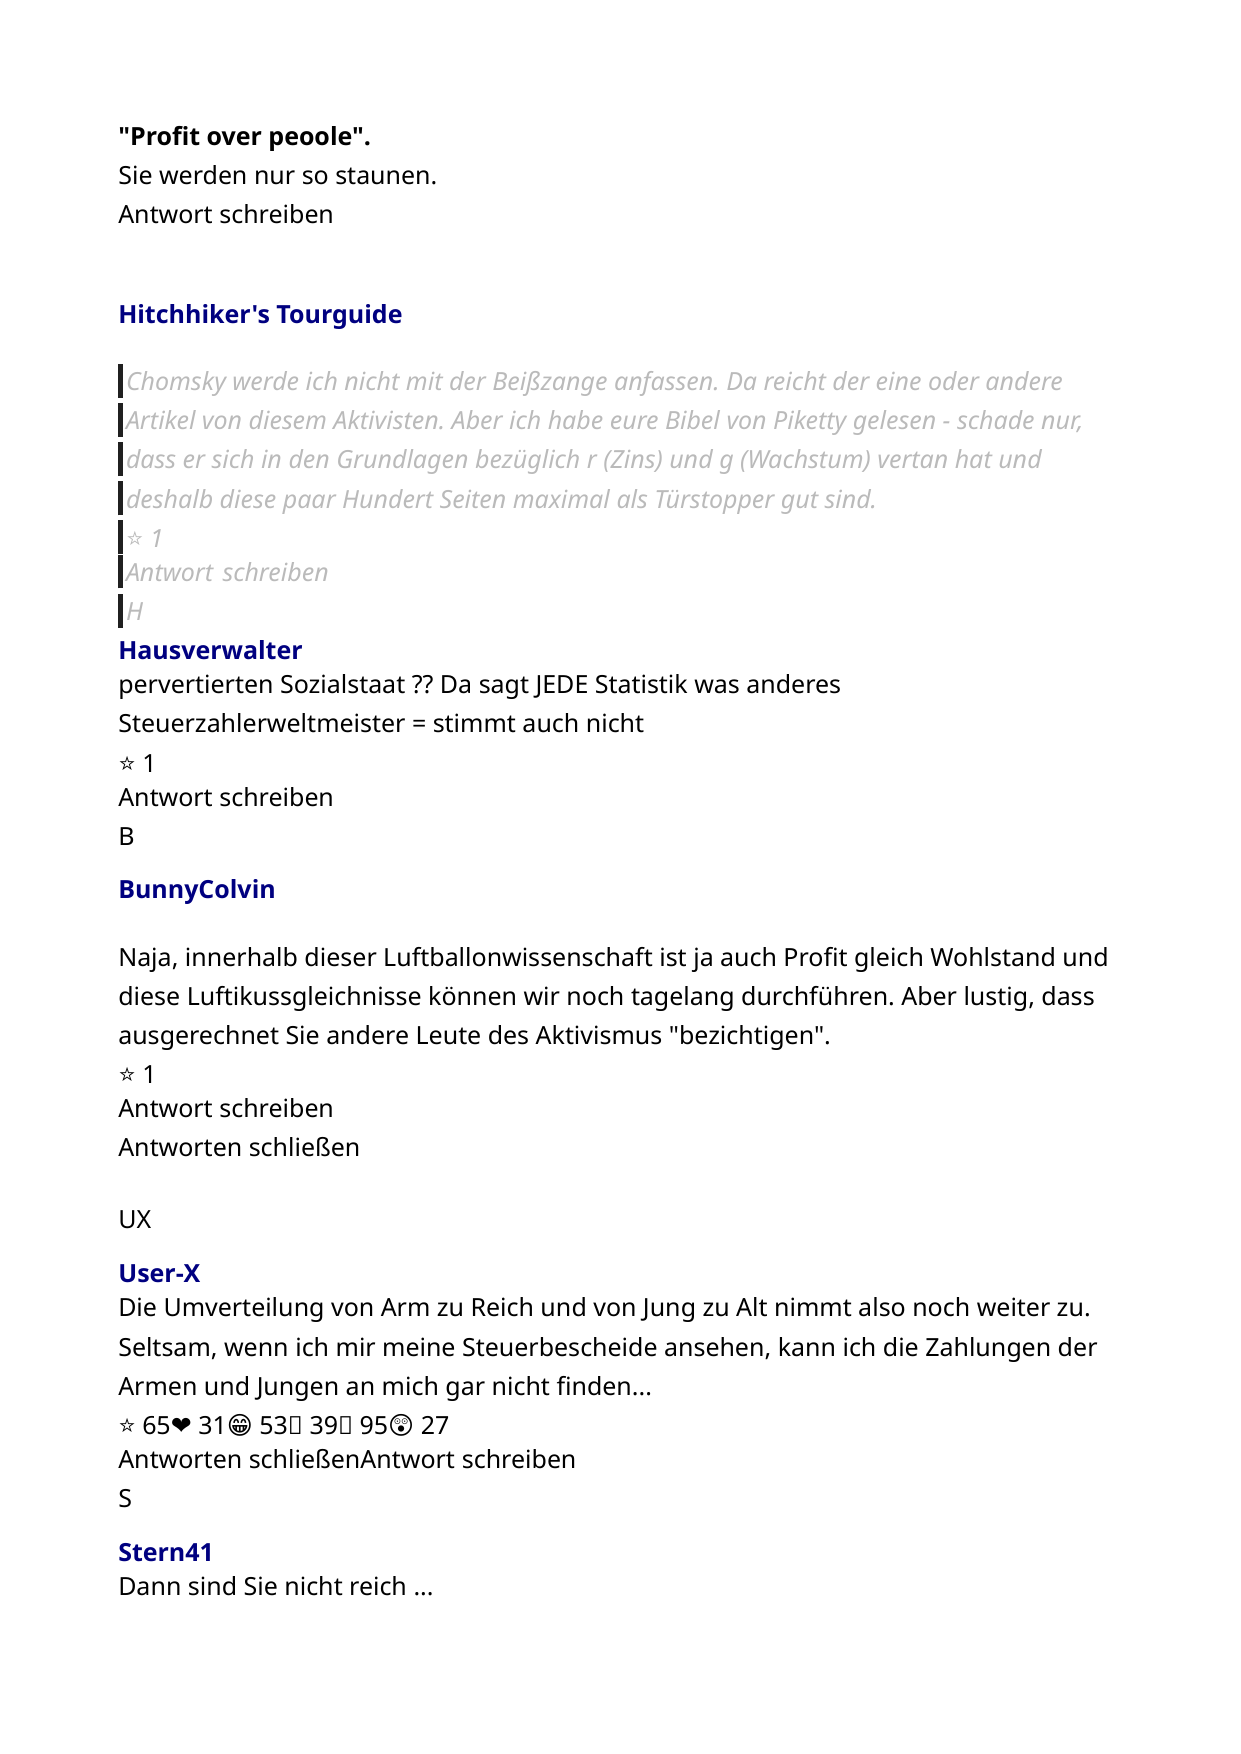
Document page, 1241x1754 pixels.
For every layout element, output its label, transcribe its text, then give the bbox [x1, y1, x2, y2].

text Naja, innerhalb dieser Luftballonwissenschaft ist ja auch Profit gleich Wohlstand und diese Luftikussgleichnisse können wir noch tagelang durchführen. Aber lustig, dass ausgerechnet Sie andere Leute des Aktivismus "bezichtigen". [118, 939, 1122, 1052]
text UX [118, 1202, 1122, 1236]
text Antwort schreiben [118, 779, 1122, 813]
text Antwort schreiben [118, 196, 1122, 231]
subtitle Stern41 [118, 1534, 1122, 1568]
subtitle Hitchhiker's Tourguide [118, 297, 1122, 331]
subtitle User-X [118, 1256, 1122, 1290]
subtitle Hausverwalter [118, 633, 1122, 667]
text S [118, 1481, 1122, 1515]
text pervertierten Sozialstaat ?? Da sagt JEDE Statistik was anderes Steuerzahlerweltmeister = stimmt auch nicht [118, 667, 1122, 740]
text Die Umverteilung von Arm zu Reich und von Jung zu Alt nimmt also noch weiter zu. [118, 1290, 1122, 1324]
text Chomsky werde ich nicht mit der Beißzange anfassen. Da reicht der eine oder andere Artikel von diesem Aktivisten. Aber ich habe eure Bibel von Piketty gelesen - schade nur, dass er sich in den Grundlagen bezüglich r (Zins) und g (Wachstum) vertan hat und deshalb diese paar Hundert Seiten maximal als Türstopper gut sind. [118, 364, 1122, 515]
subtitle BunnyColvin [118, 872, 1122, 906]
text Sie werden nur so staunen. [118, 157, 1122, 191]
text ⭐️ 1 [123, 520, 1122, 554]
text Antworten schließenAntwort schreiben [118, 1442, 1122, 1476]
text B [118, 818, 1122, 852]
text ⭐️ 65❤️ 31😁 53🙁 39🤨 95😲 27 [118, 1407, 1122, 1442]
text H [123, 594, 1122, 628]
text ⭐️ 1 [118, 1057, 1122, 1091]
text ⭐️ 1 [118, 745, 1122, 779]
text Antworten schließen [118, 1130, 1122, 1164]
text Antwort schreiben [119, 554, 1122, 588]
text Antwort schreiben [118, 1091, 1122, 1125]
text Seltsam, wenn ich mir meine Steuerbescheide ansehen, kann ich die Zahlungen der Armen und Jungen an mich gar nicht finden... [118, 1329, 1122, 1402]
text Dann sind Sie nicht reich ... [118, 1568, 1122, 1603]
text "Profit over peoole". [118, 118, 1122, 152]
